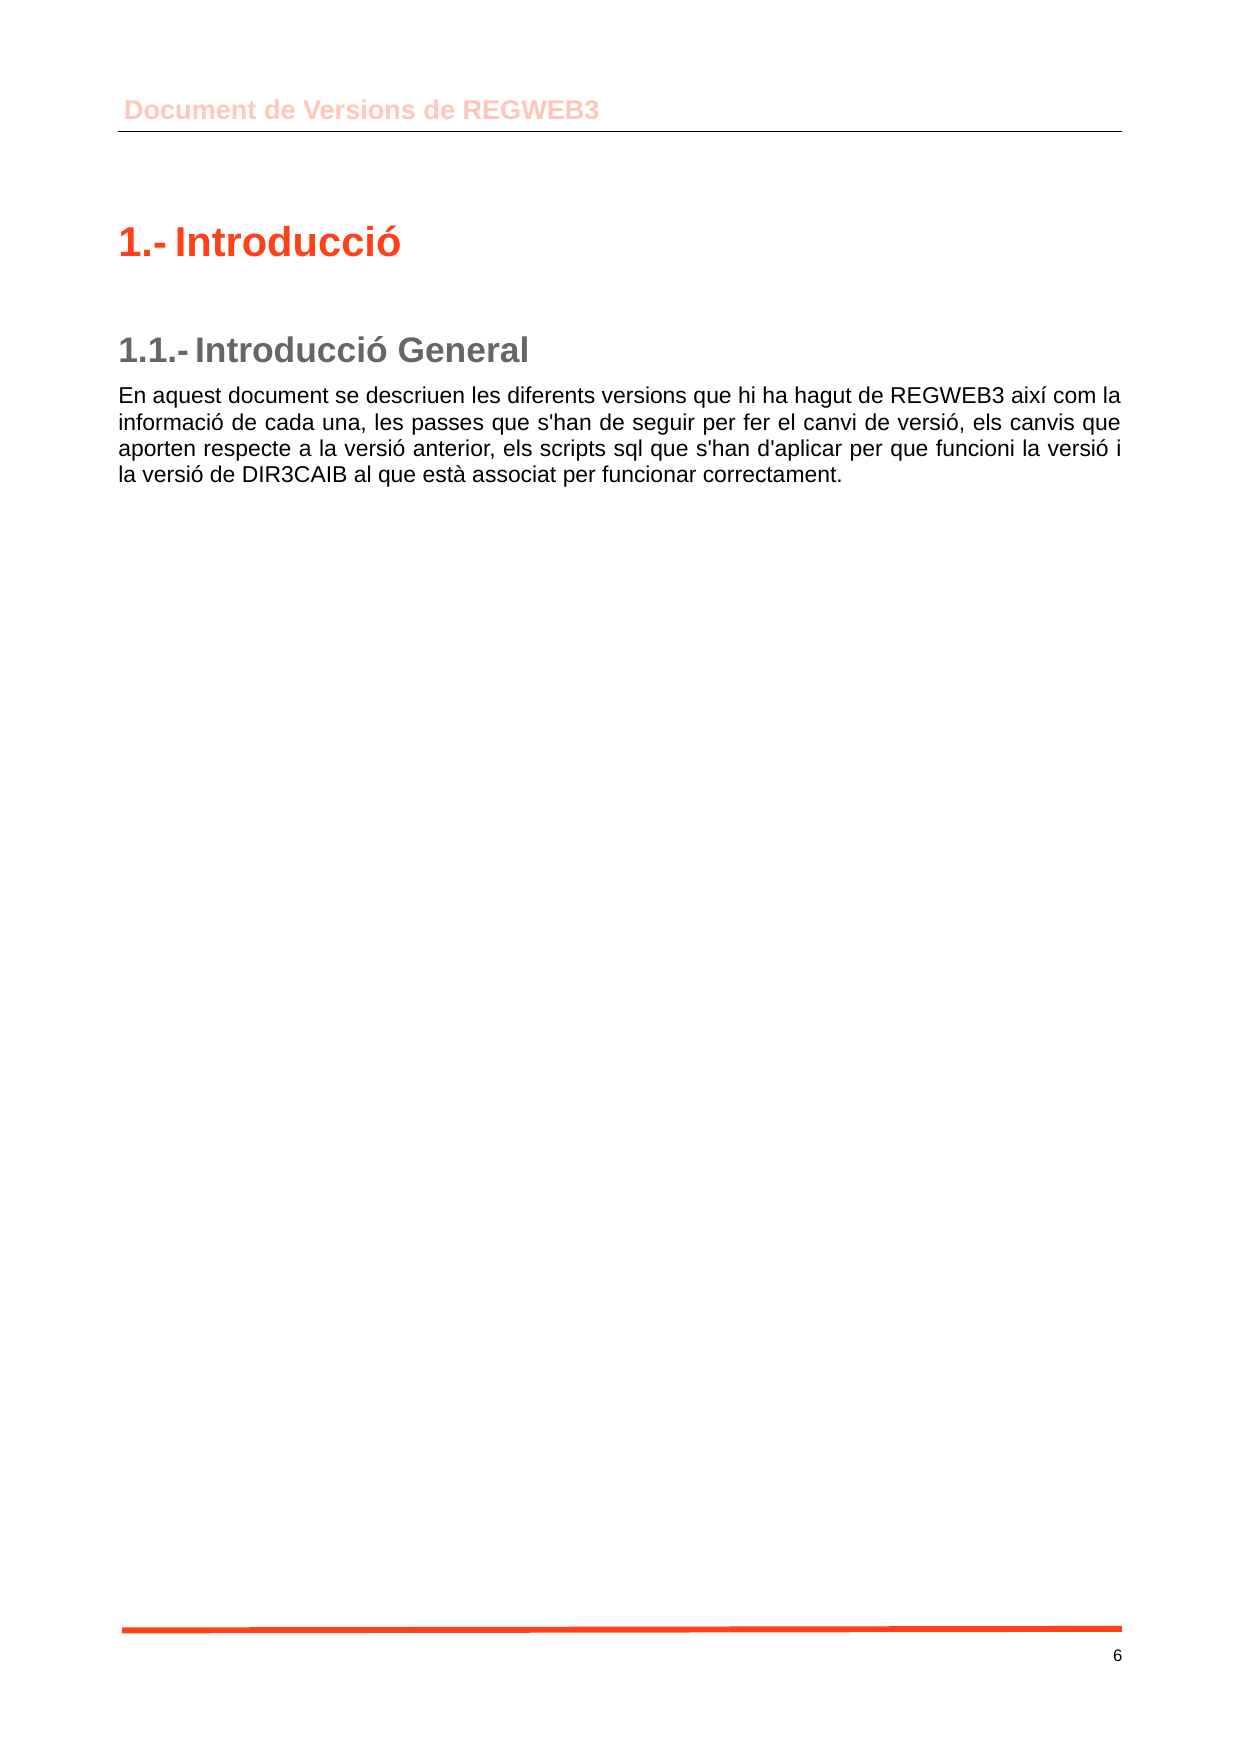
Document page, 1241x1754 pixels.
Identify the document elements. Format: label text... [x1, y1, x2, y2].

subtitle Introducció [118, 217, 1122, 265]
text En aquest document se descriuen les diferents versions que hi ha hagut de REGWEB3 així com la informació de cada una, les passes que s'han de seguir per fer el canvi de versió, els canvis que aporten respecte a la versió anterior, els scripts sql que s'han d'aplicar per que funcioni la versió i la versió de DIR3CAIB al que està associat per funcionar correctament. [118, 382, 1122, 487]
subtitle Introducció General [118, 329, 1122, 369]
